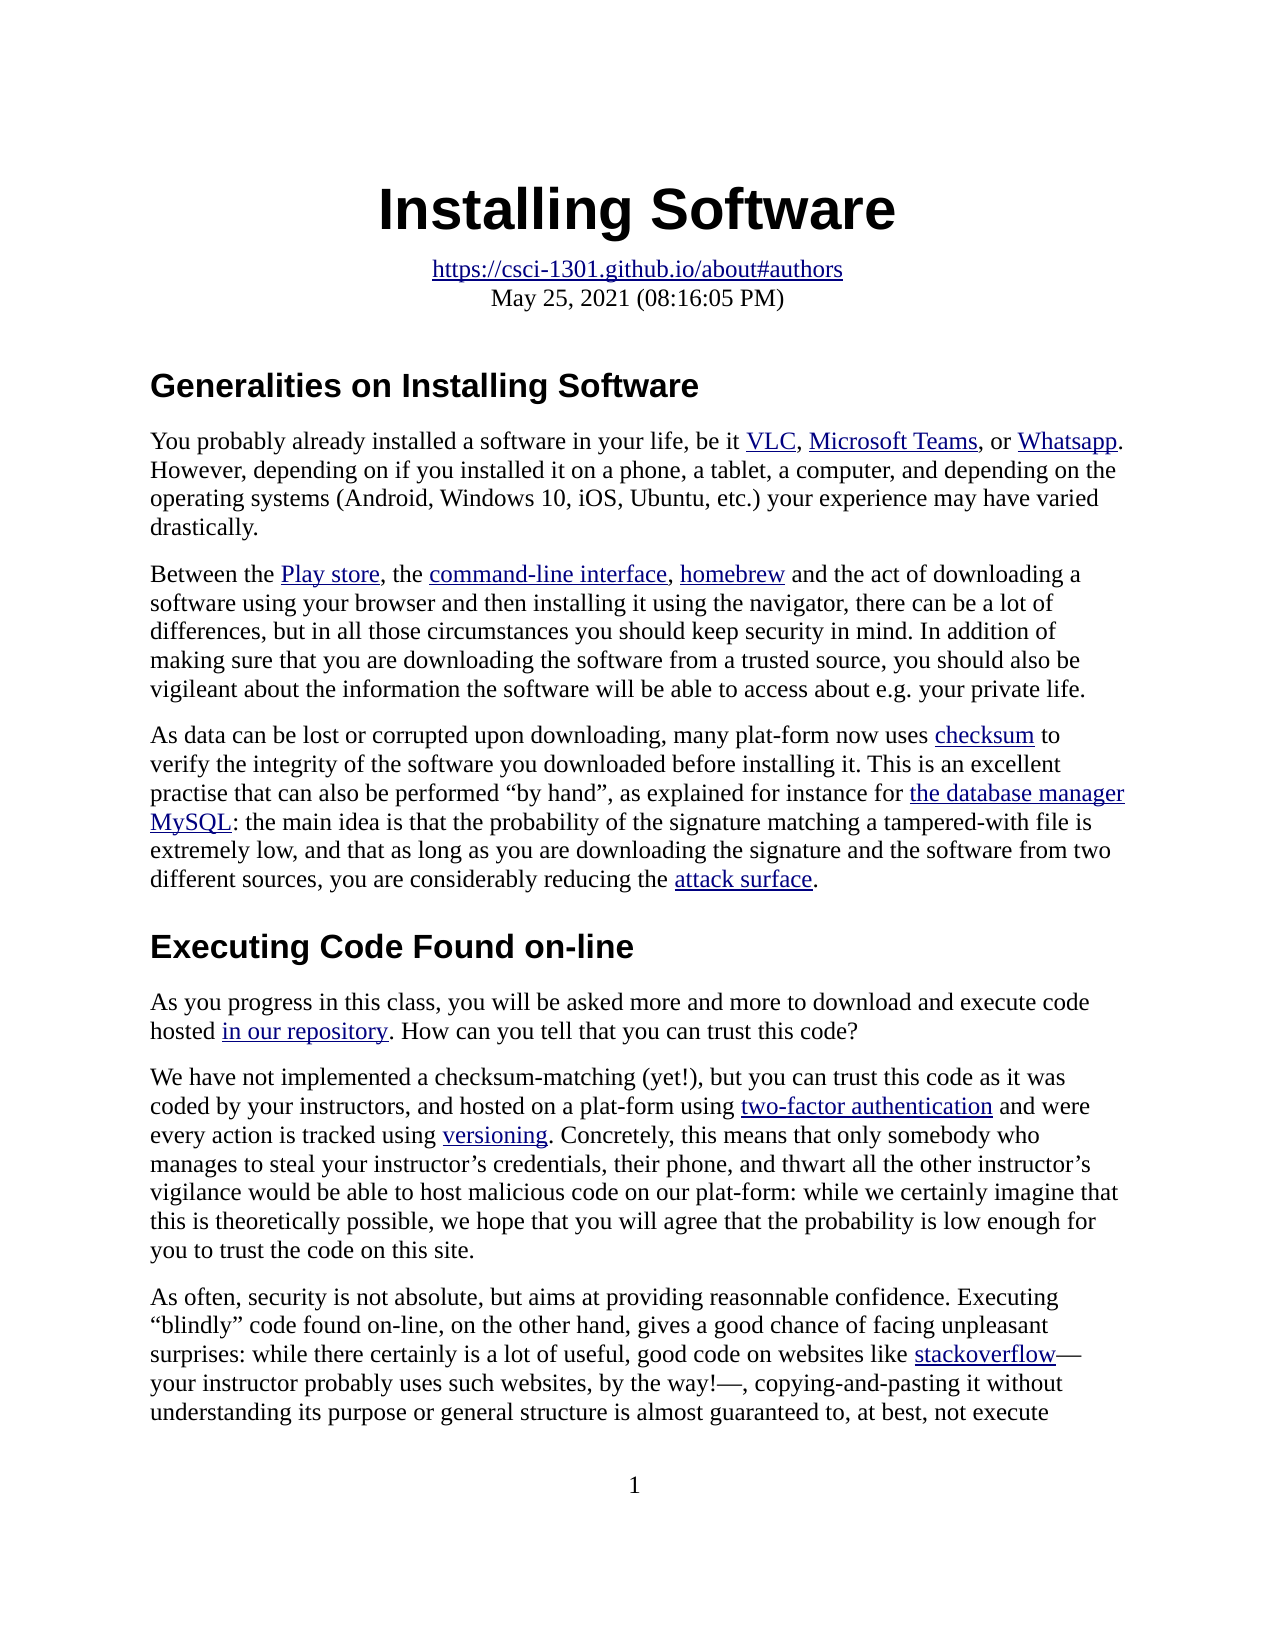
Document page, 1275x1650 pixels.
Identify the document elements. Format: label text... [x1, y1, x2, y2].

text We have not implemented a checksum-matching (yet!), but you can trust this code as it was coded by your instructors, and hosted on a plat-form using two-factor authentication and were every action is tracked using versioning. Concretely, this means that only somebody who manages to steal your instructor’s credentials, their phone, and thwart all the other instructor’s vigilance would be able to host malicious code on our plat-form: while we certainly imagine that this is theoretically possible, we hope that you will agree that the probability is low enough for you to trust the code on this site. [150, 1062, 1125, 1264]
text As often, security is not absolute, but aims at providing reasonnable confidence. Executing “blindly” code found on-line, on the other hand, gives a good chance of facing unpleasant surprises: while there certainly is a lot of useful, good code on websites like stackoverflow—your instructor probably uses such websites, by the way!—, copying-and-pasting it without understanding its purpose or general structure is almost guaranteed to, at best, not execute [150, 1282, 1125, 1425]
text You probably already installed a software in your life, be it VLC, Microsoft Teams, or Whatsapp. However, depending on if you installed it on a phone, a tablet, a computer, and depending on the operating systems (Android, Windows 10, iOS, Ubuntu, etc.) your experience may have varied drastically. [150, 426, 1125, 541]
subtitle Generalities on Installing Software [150, 366, 1125, 404]
text Between the Play store, the command-line interface, homebrew and the act of downloading a software using your browser and then installing it using the navigator, there can be a lot of differences, but in all those circumstances you should keep security in mind. In addition of making sure that you are downloading the software from a trusted source, you should also be vigileant about the information the software will be able to access about e.g. your private life. [150, 559, 1125, 703]
title Installing Software [150, 175, 1125, 242]
subtitle Executing Code Found on-line [150, 927, 1125, 966]
text https://csci-1301.github.io/about#authors [150, 254, 1125, 283]
text May 25, 2021 (08:16:05 PM) [150, 283, 1125, 312]
text As data can be lost or corrupted upon downloading, many plat-form now uses checksum to verify the integrity of the software you downloaded before installing it. This is an excellent practise that can also be performed “by hand”, as explained for instance for the database manager MySQL: the main idea is that the probability of the signature matching a tampered-with file is extremely low, and that as long as you are downloading the signature and the software from two different sources, you are considerably reducing the attack surface. [150, 721, 1125, 893]
text As you progress in this class, you will be asked more and more to download and execute code hosted in our repository. How can you tell that you can trust this code? [150, 987, 1125, 1044]
